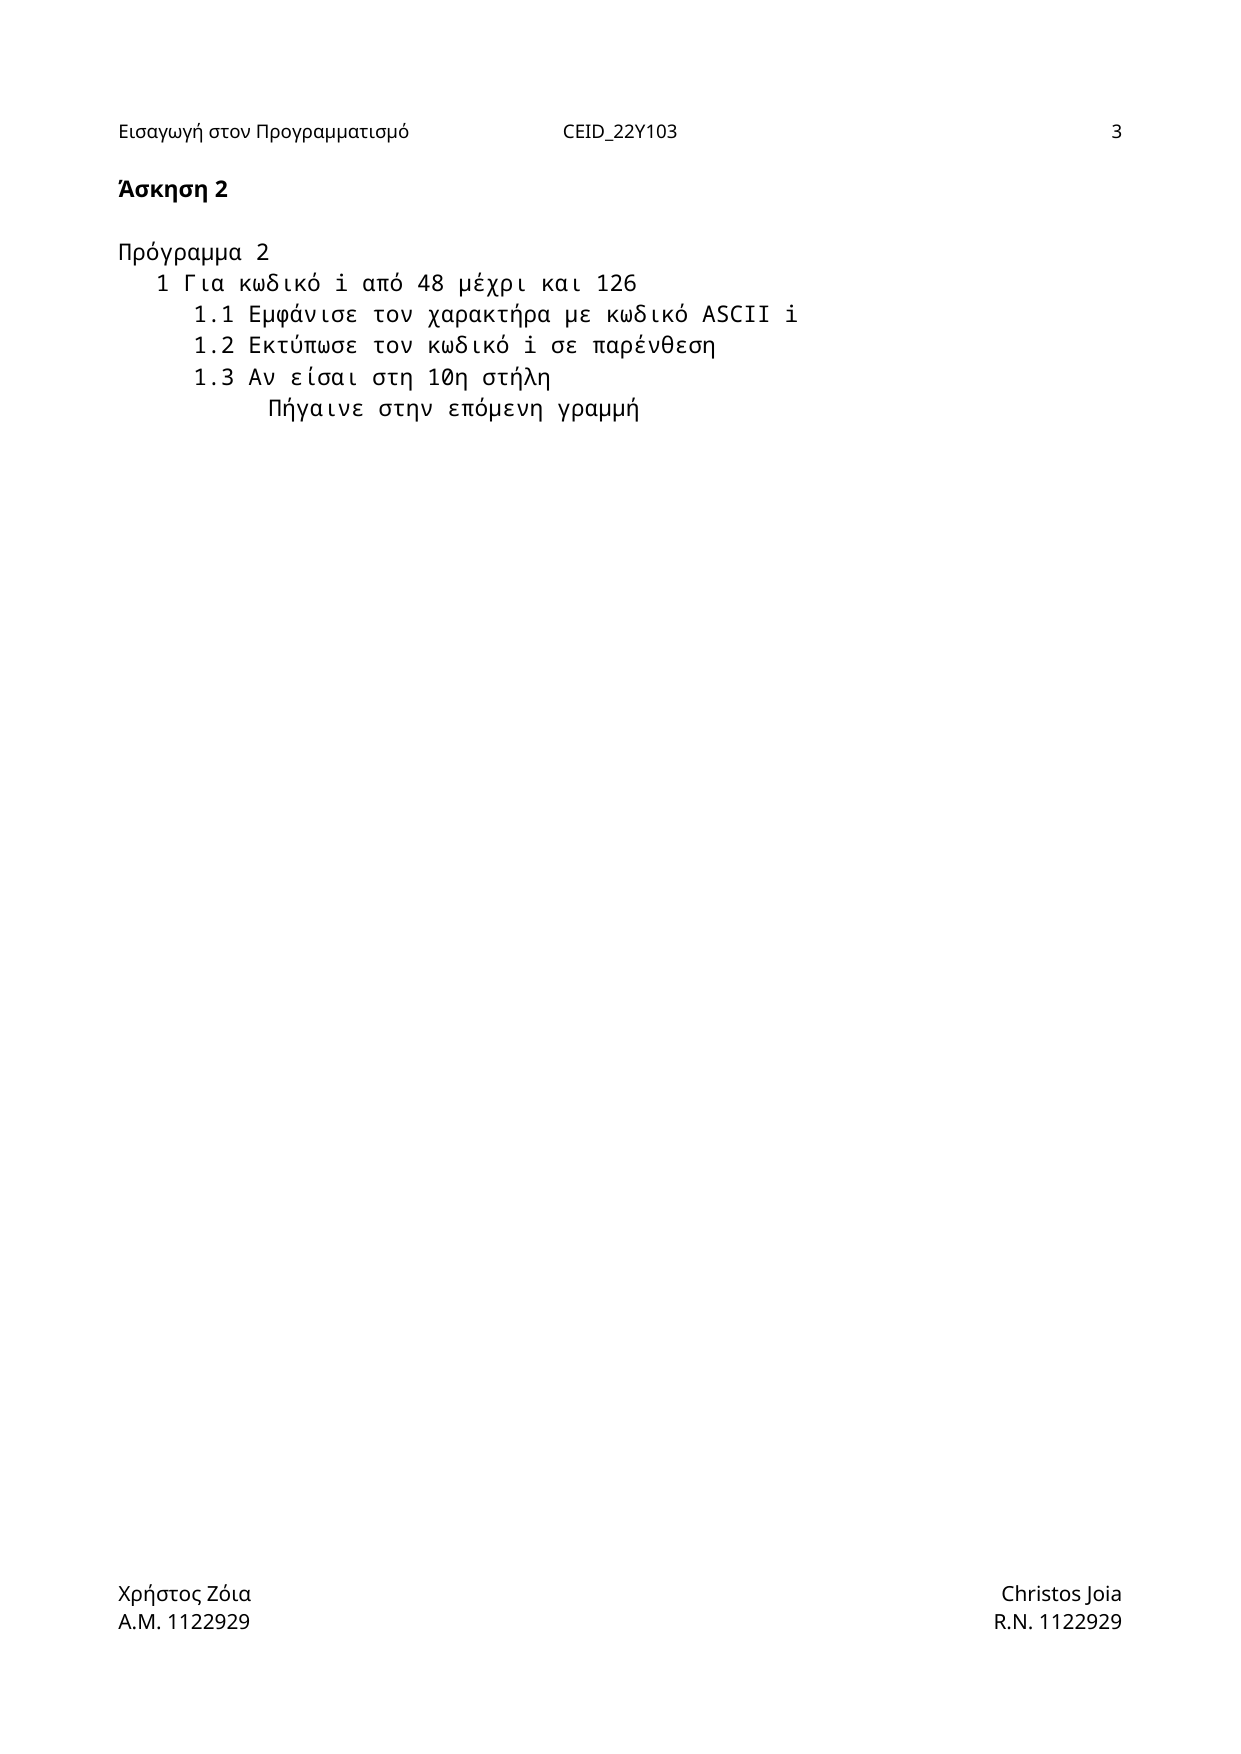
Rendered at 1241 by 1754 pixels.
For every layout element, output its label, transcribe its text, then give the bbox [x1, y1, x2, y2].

list Για κωδικό i από 48 μέχρι και 126 [156, 267, 1122, 298]
list Άσκηση 2 [118, 173, 1122, 204]
list Εκτύπωσε τον κωδικό i σε παρένθεση [193, 329, 1122, 361]
list Εμφάνισε τον χαρακτήρα με κωδικό ASCII i [193, 298, 1122, 329]
list Πήγαινε στην επόμενη γραμμή [231, 392, 1122, 423]
list Πρόγραμμα 2 [118, 236, 1122, 267]
list Αν είσαι στη 10η στήλη [193, 361, 1122, 392]
